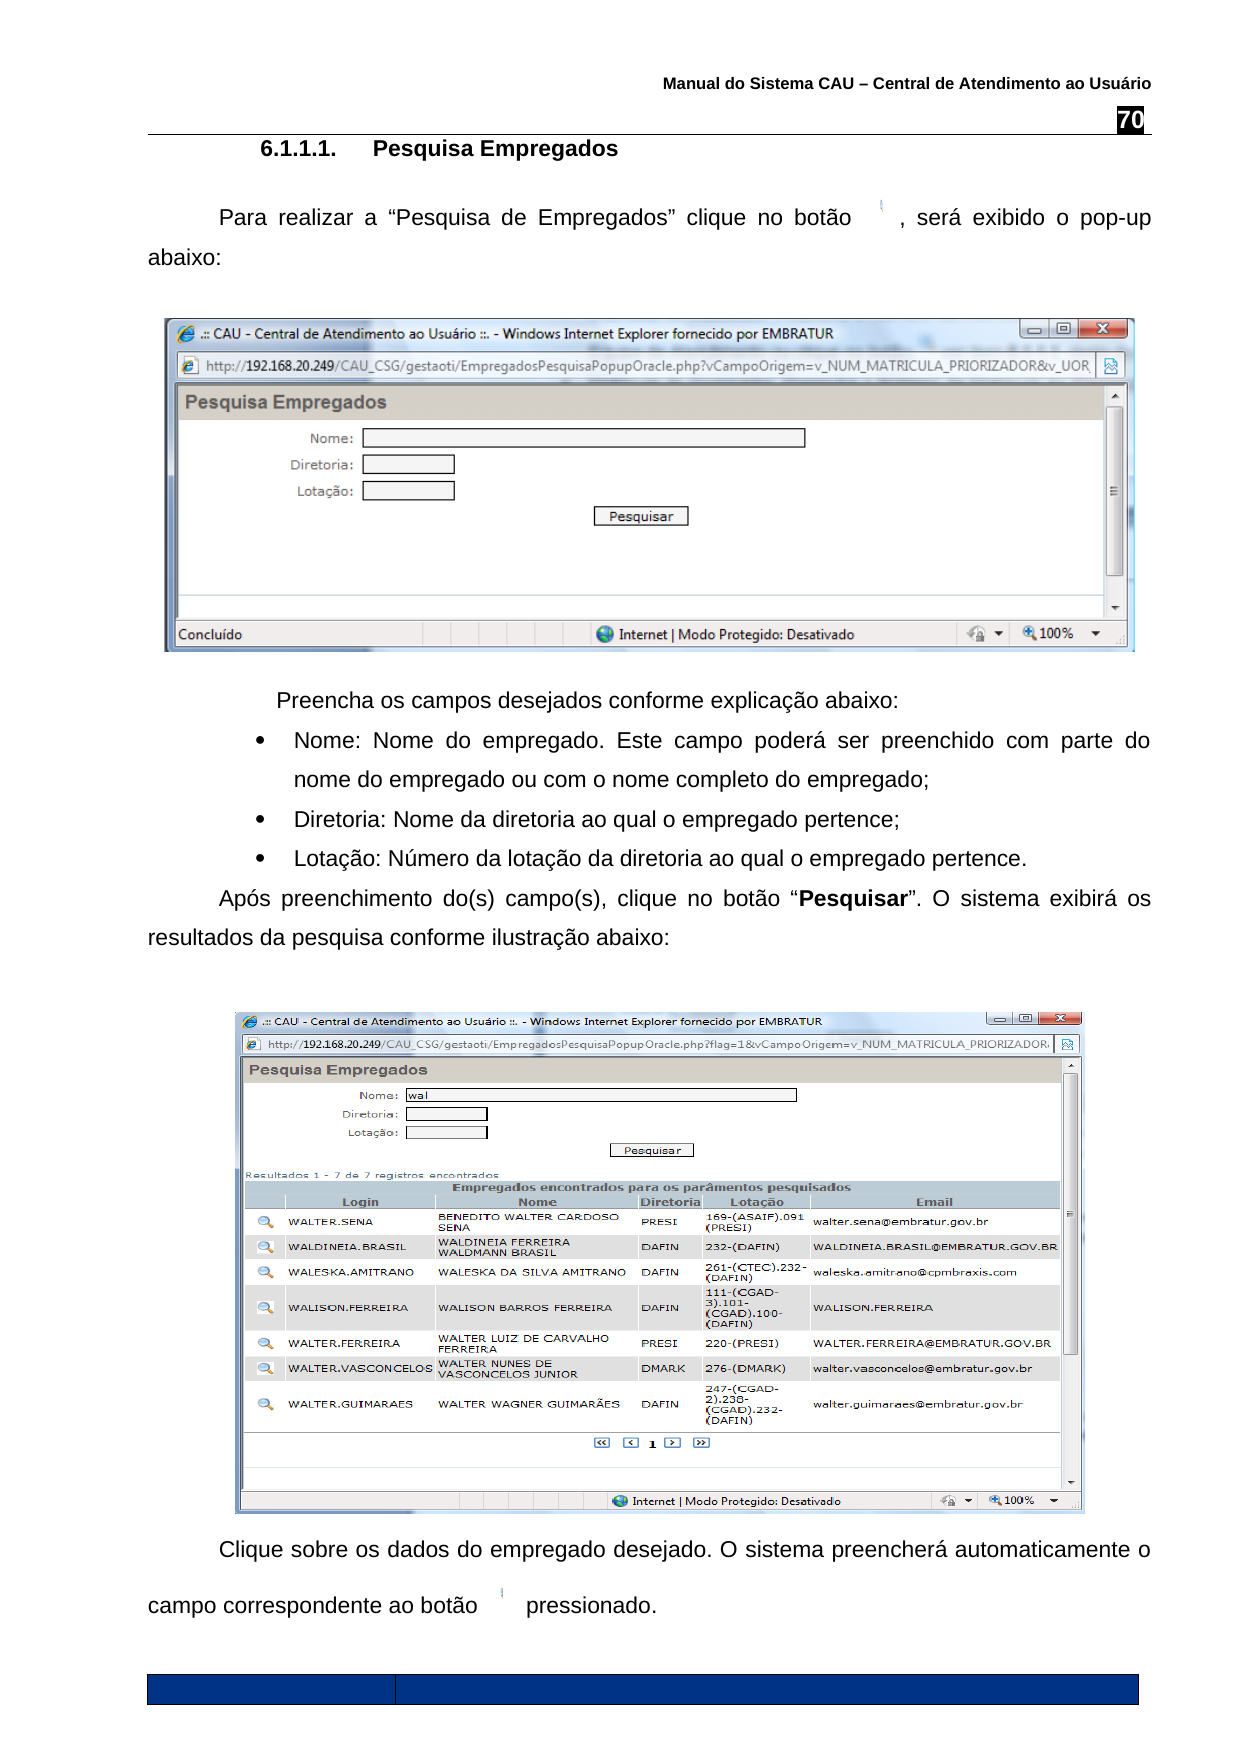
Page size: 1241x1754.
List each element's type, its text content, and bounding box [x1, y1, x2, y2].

list Diretoria: Nome da diretoria ao qual o empregado pertence; [256, 806, 1152, 832]
list Lotação: Número da lotação da diretoria ao qual o empregado pertence. [256, 845, 1152, 871]
list Pesquisa Empregados [260, 135, 1152, 162]
list Nome: Nome do empregado. Este campo poderá ser preenchido com parte do nome do empregado ou com o nome completo do empregado; [256, 727, 1152, 792]
text Preencha os campos desejados conforme explicação abaixo: [148, 687, 1152, 713]
picture [235, 1012, 1086, 1514]
picture [164, 318, 1135, 652]
text Para realizar a “Pesquisa de Empregados” clique no botão , será exibido o pop-up abaixo: [148, 188, 1152, 270]
text Após preenchimento do(s) campo(s), clique no botão “Pesquisar”. O sistema exibirá os resultados da pesquisa conforme ilustração abaixo: [148, 884, 1152, 950]
text Clique sobre os dados do empregado desejado. O sistema preencherá automaticamente o campo correspondente ao botão pressionado. [148, 1536, 1152, 1618]
